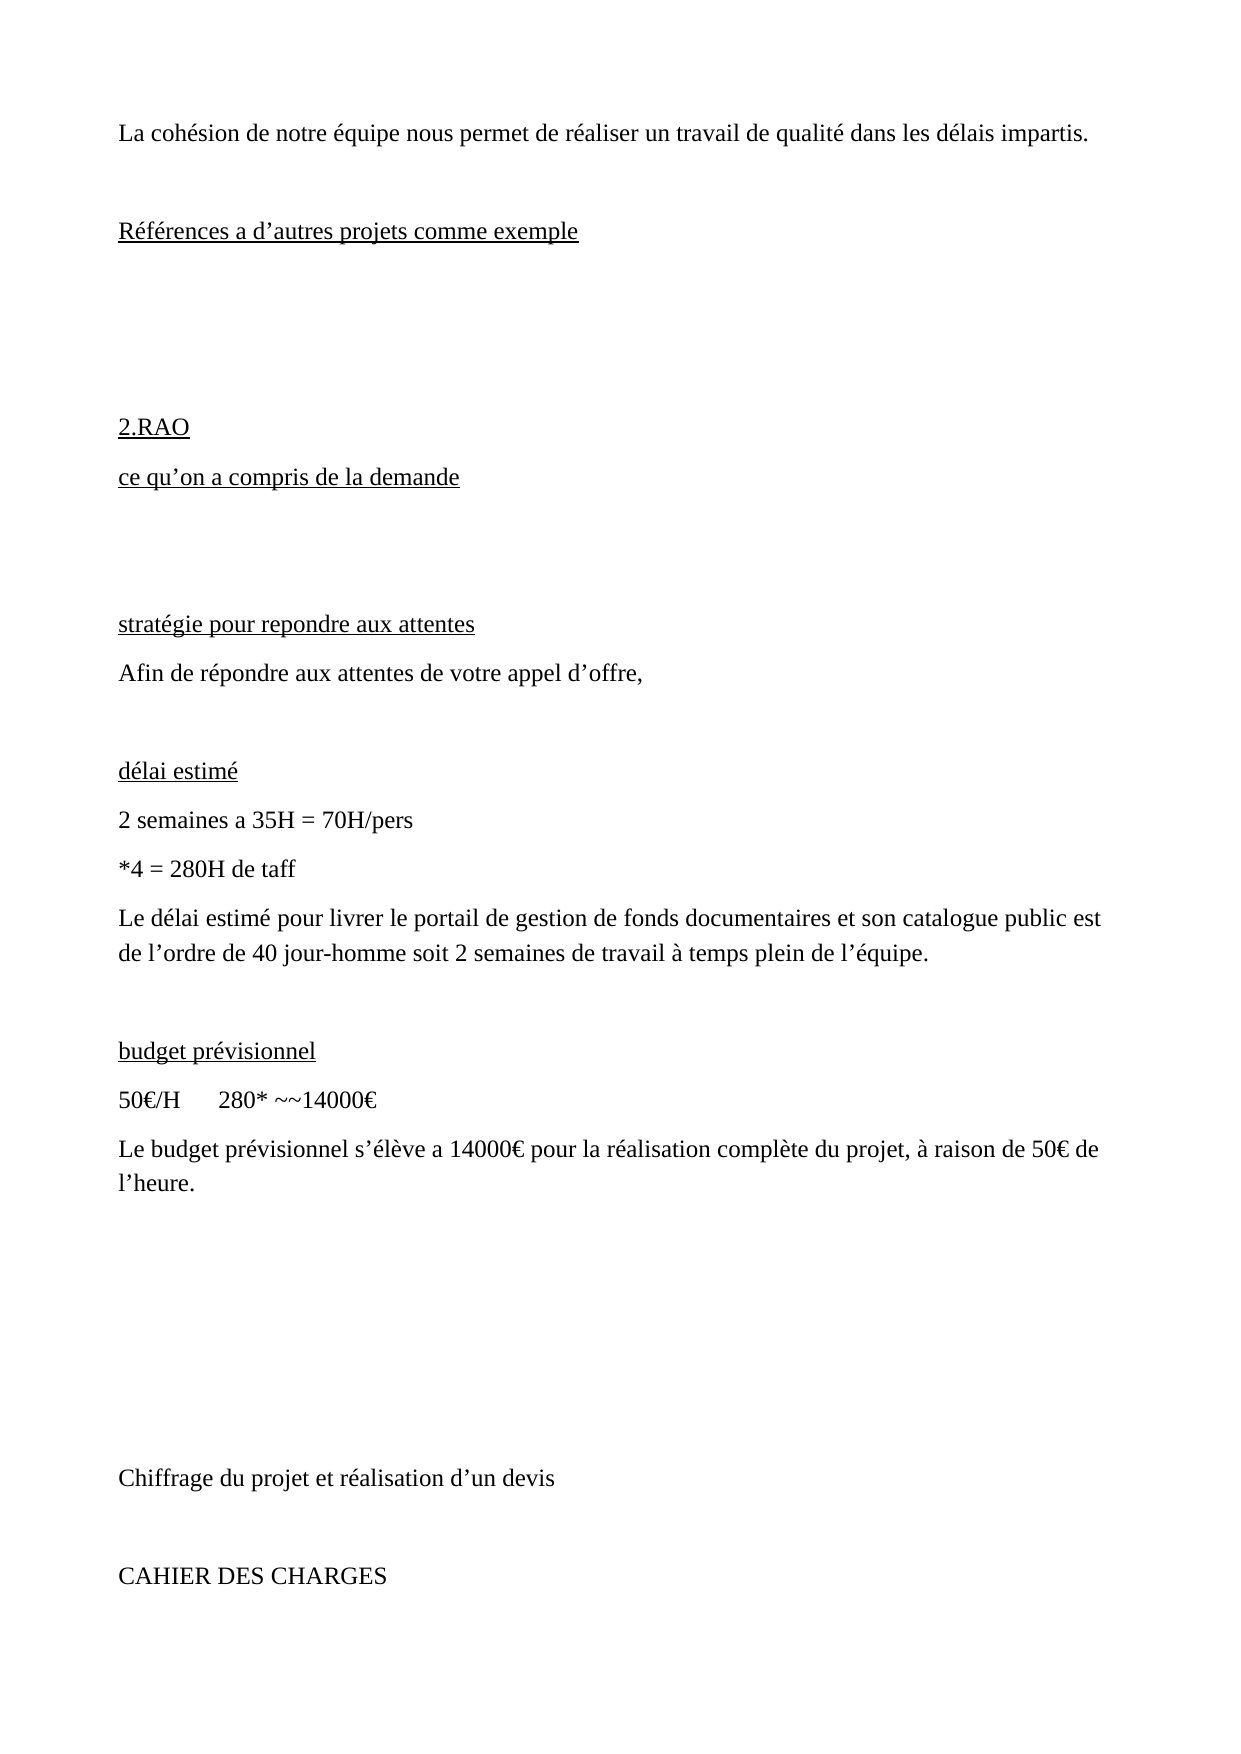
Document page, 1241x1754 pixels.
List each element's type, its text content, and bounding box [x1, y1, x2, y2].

text ce qu’on a compris de la demande [118, 462, 1122, 490]
text délai estimé [118, 756, 1122, 785]
text Le budget prévisionnel s’élève a 14000€ pour la réalisation complète du projet, à raison de 50€ de l’heure. [118, 1134, 1122, 1197]
text Afin de répondre aux attentes de votre appel d’offre, [118, 658, 1122, 687]
text 50€/H 280* ~~14000€ [118, 1085, 1122, 1113]
text Le délai estimé pour livrer le portail de gestion de fonds documentaires et son catalogue public est de l’ordre de 40 jour-homme soit 2 semaines de travail à temps plein de l’équipe. [118, 903, 1122, 966]
text stratégie pour repondre aux attentes [118, 609, 1122, 637]
text *4 = 280H de taff [118, 854, 1122, 883]
text Chiffrage du projet et réalisation d’un devis [118, 1463, 1122, 1491]
text budget prévisionnel [118, 1036, 1122, 1064]
text La cohésion de notre équipe nous permet de réaliser un travail de qualité dans les délais impartis. [118, 118, 1122, 147]
text 2 semaines a 35H = 70H/pers [118, 805, 1122, 834]
text Références a d’autres projets comme exemple [118, 216, 1122, 245]
text CAHIER DES CHARGES [118, 1561, 1122, 1589]
text 2.RAO [118, 412, 1122, 441]
